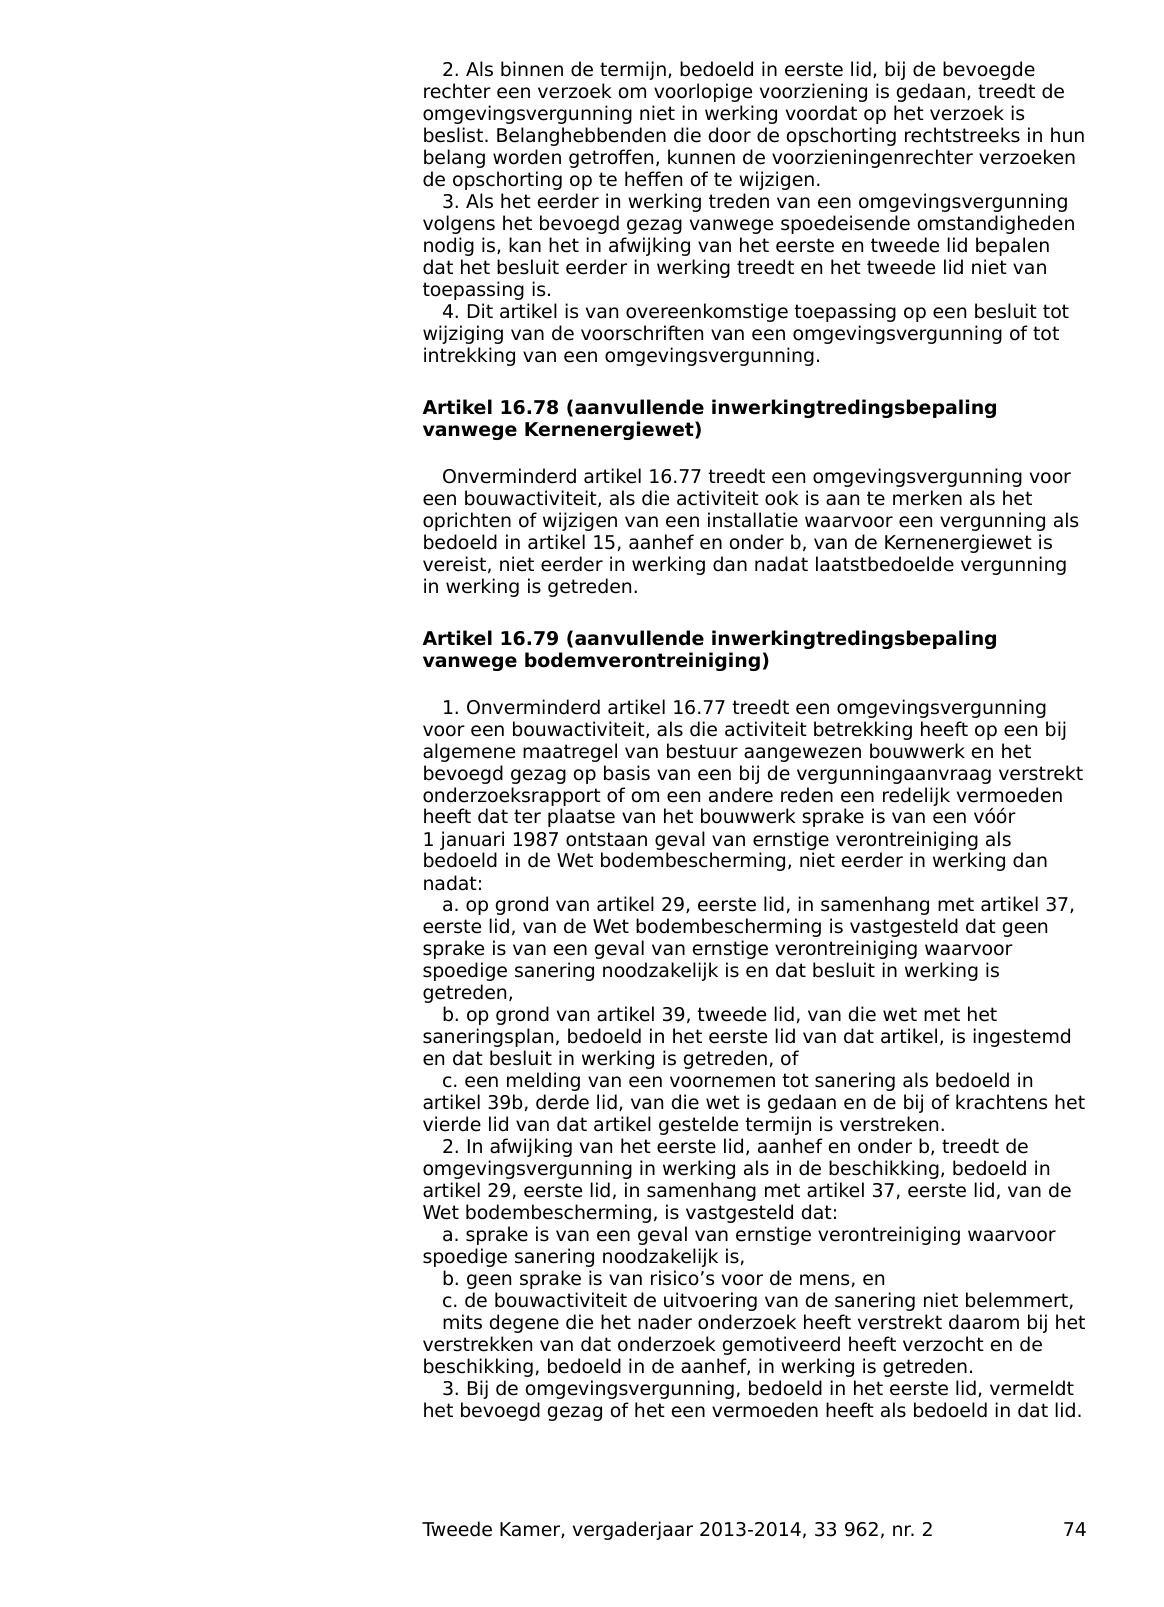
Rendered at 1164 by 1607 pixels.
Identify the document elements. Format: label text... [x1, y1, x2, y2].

text 2. In afwijking van het eerste lid, aanhef en onder b, treedt de omgevingsvergunning in werking als in de beschikking, bedoeld in artikel 29, eerste lid, in samenhang met artikel 37, eerste lid, van de Wet bodembescherming, is vastgesteld dat: [422, 1136, 1087, 1224]
text mits degene die het nader onderzoek heeft verstrekt daarom bij het verstrekken van dat onderzoek gemotiveerd heeft verzocht en de beschikking, bedoeld in de aanhef, in werking is getreden. [422, 1312, 1087, 1378]
text b. op grond van artikel 39, tweede lid, van die wet met het saneringsplan, bedoeld in het eerste lid van dat artikel, is ingestemd en dat besluit in werking is getreden, of [422, 1004, 1087, 1070]
text 3. Bij de omgevingsvergunning, bedoeld in het eerste lid, vermeldt het bevoegd gezag of het een vermoeden heeft als bedoeld in dat lid. [422, 1378, 1087, 1422]
text c. de bouwactiviteit de uitvoering van de sanering niet belemmert, [422, 1290, 1087, 1312]
text b. geen sprake is van risico’s voor de mens, en [422, 1268, 1087, 1290]
text 2. Als binnen de termijn, bedoeld in eerste lid, bij de bevoegde rechter een verzoek om voorlopige voorziening is gedaan, treedt de omgevingsvergunning niet in werking voordat op het verzoek is beslist. Belanghebbenden die door de opschorting rechtstreeks in hun belang worden getroffen, kunnen de voorzieningenrechter verzoeken de opschorting op te heffen of te wijzigen. [422, 59, 1087, 191]
text 1. Onverminderd artikel 16.77 treedt een omgevingsvergunning voor een bouwactiviteit, als die activiteit betrekking heeft op een bij algemene maatregel van bestuur aangewezen bouwwerk en het bevoegd gezag op basis van een bij de vergunningaanvraag verstrekt onderzoeksrapport of om een andere reden een redelijk vermoeden heeft dat ter plaatse van het bouwwerk sprake is van een vóór 1 januari 1987 ontstaan geval van ernstige verontreiniging als bedoeld in de Wet bodembescherming, niet eerder in werking dan nadat: [422, 697, 1087, 894]
text 4. Dit artikel is van overeenkomstige toepassing op een besluit tot wijziging van de voorschriften van een omgevingsvergunning of tot intrekking van een omgevingsvergunning. [422, 301, 1087, 367]
text c. een melding van een voornemen tot sanering als bedoeld in artikel 39b, derde lid, van die wet is gedaan en de bij of krachtens het vierde lid van dat artikel gestelde termijn is verstreken. [422, 1070, 1087, 1136]
text 3. Als het eerder in werking treden van een omgevingsvergunning volgens het bevoegd gezag vanwege spoedeisende omstandigheden nodig is, kan het in afwijking van het eerste en tweede lid bepalen dat het besluit eerder in werking treedt en het tweede lid niet van toepassing is. [422, 191, 1087, 301]
subtitle Artikel 16.78 (aanvullende inwerkingtredingsbepaling vanwege Kernenergiewet) [422, 397, 1087, 441]
text Onverminderd artikel 16.77 treedt een omgevingsvergunning voor een bouwactiviteit, als die activiteit ook is aan te merken als het oprichten of wijzigen van een installatie waarvoor een vergunning als bedoeld in artikel 15, aanhef en onder b, van de Kernenergiewet is vereist, niet eerder in werking dan nadat laatstbedoelde vergunning in werking is getreden. [422, 466, 1087, 598]
text a. sprake is van een geval van ernstige verontreiniging waarvoor spoedige sanering noodzakelijk is, [422, 1224, 1087, 1268]
subtitle Artikel 16.79 (aanvullende inwerkingtredingsbepaling vanwege bodemverontreiniging) [422, 628, 1087, 672]
text a. op grond van artikel 29, eerste lid, in samenhang met artikel 37, eerste lid, van de Wet bodembescherming is vastgesteld dat geen sprake is van een geval van ernstige verontreiniging waarvoor spoedige sanering noodzakelijk is en dat besluit in werking is getreden, [422, 894, 1087, 1004]
